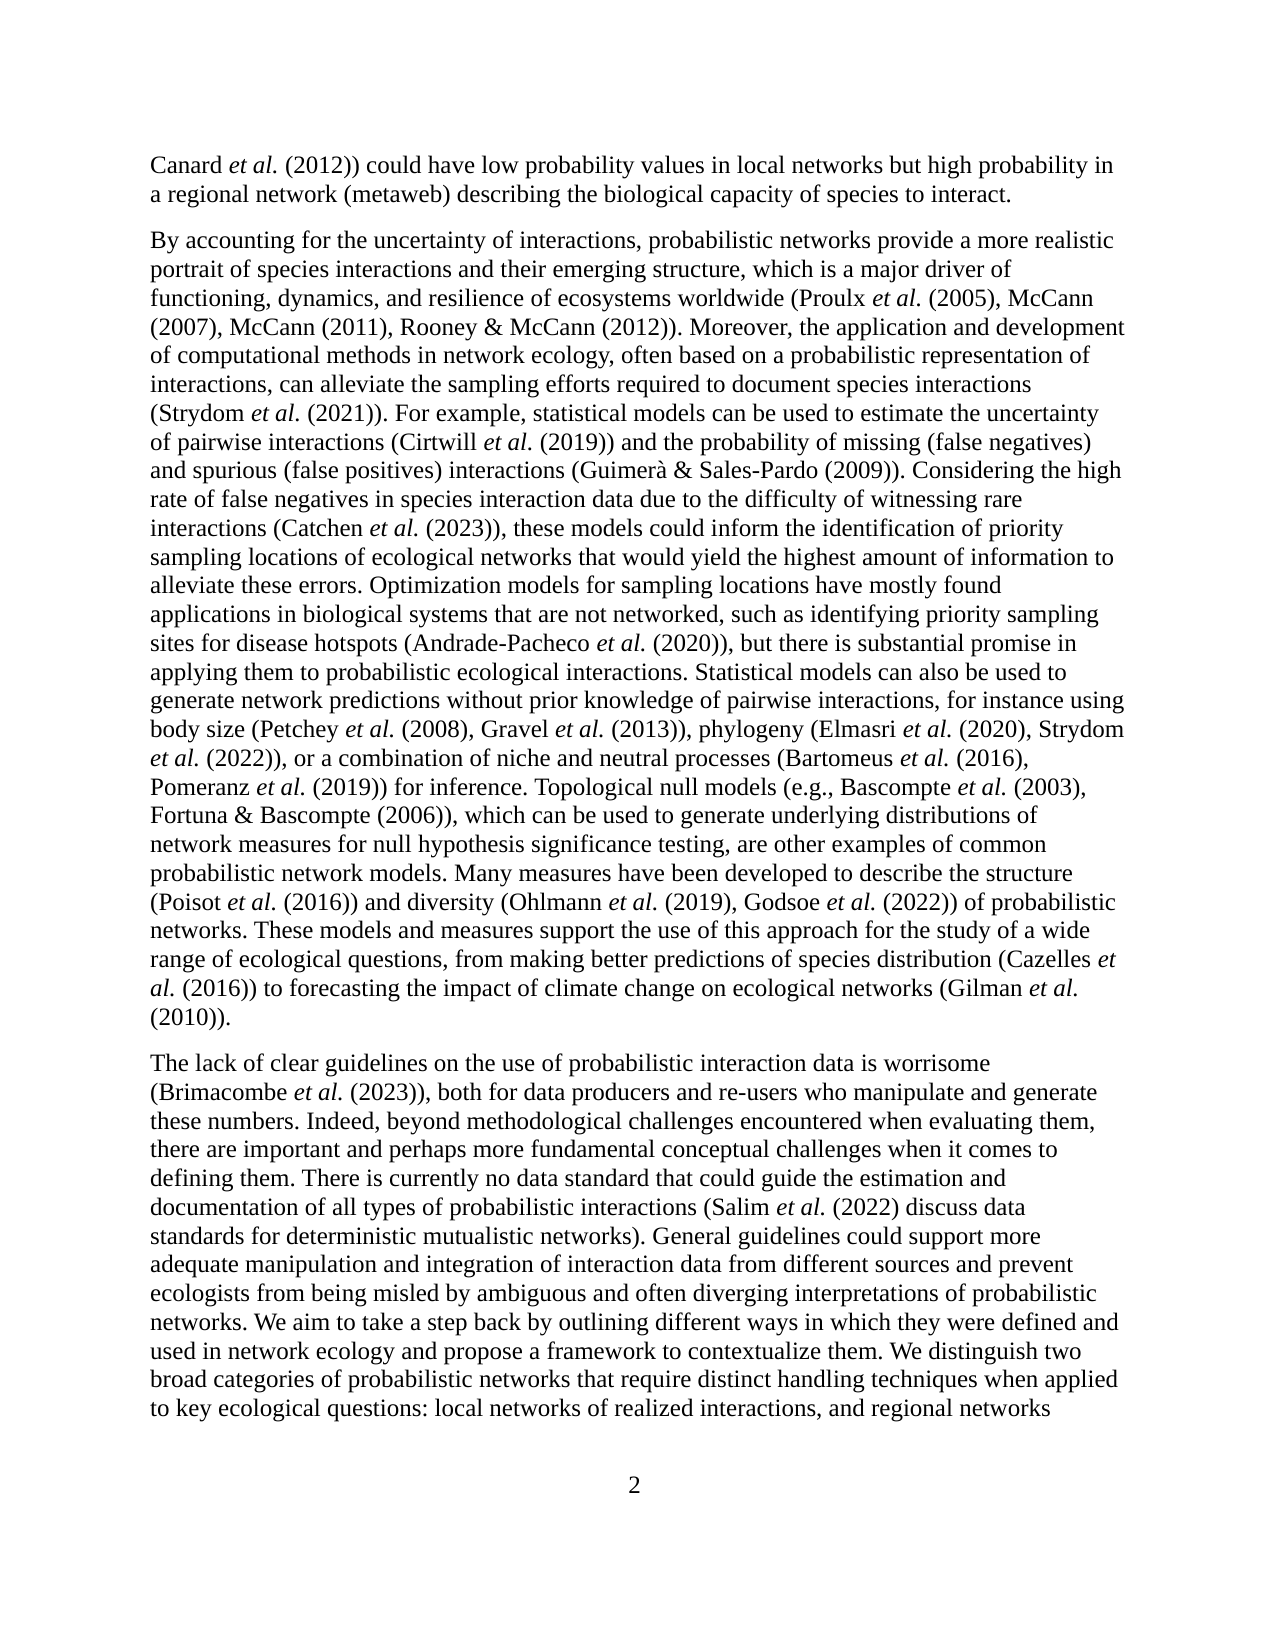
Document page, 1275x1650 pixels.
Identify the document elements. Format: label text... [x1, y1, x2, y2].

text By accounting for the uncertainty of interactions, probabilistic networks provide a more realistic portrait of species interactions and their emerging structure, which is a major driver of functioning, dynamics, and resilience of ecosystems worldwide (Proulx et al. (2005), McCann (2007), McCann (2011), Rooney & McCann (2012)). Moreover, the application and development of computational methods in network ecology, often based on a probabilistic representation of interactions, can alleviate the sampling efforts required to document species interactions (Strydom et al. (2021)). For example, statistical models can be used to estimate the uncertainty of pairwise interactions (Cirtwill et al. (2019)) and the probability of missing (false negatives) and spurious (false positives) interactions (Guimerà & Sales-Pardo (2009)). Considering the high rate of false negatives in species interaction data due to the difficulty of witnessing rare interactions (Catchen et al. (2023)), these models could inform the identification of priority sampling locations of ecological networks that would yield the highest amount of information to alleviate these errors. Optimization models for sampling locations have mostly found applications in biological systems that are not networked, such as identifying priority sampling sites for disease hotspots (Andrade-Pacheco et al. (2020)), but there is substantial promise in applying them to probabilistic ecological interactions. Statistical models can also be used to generate network predictions without prior knowledge of pairwise interactions, for instance using body size (Petchey et al. (2008), Gravel et al. (2013)), phylogeny (Elmasri et al. (2020), Strydom et al. (2022)), or a combination of niche and neutral processes (Bartomeus et al. (2016), Pomeranz et al. (2019)) for inference. Topological null models (e.g., Bascompte et al. (2003), Fortuna & Bascompte (2006)), which can be used to generate underlying distributions of network measures for null hypothesis significance testing, are other examples of common probabilistic network models. Many measures have been developed to describe the structure (Poisot et al. (2016)) and diversity (Ohlmann et al. (2019), Godsoe et al. (2022)) of probabilistic networks. These models and measures support the use of this approach for the study of a wide range of ecological questions, from making better predictions of species distribution (Cazelles et al. (2016)) to forecasting the impact of climate change on ecological networks (Gilman et al. (2010)). [150, 225, 1125, 1030]
text Canard et al. (2012)) could have low probability values in local networks but high probability in a regional network (metaweb) describing the biological capacity of species to interact. [150, 150, 1125, 207]
text The lack of clear guidelines on the use of probabilistic interaction data is worrisome (Brimacombe et al. (2023)), both for data producers and re-users who manipulate and generate these numbers. Indeed, beyond methodological challenges encountered when evaluating them, there are important and perhaps more fundamental conceptual challenges when it comes to defining them. There is currently no data standard that could guide the estimation and documentation of all types of probabilistic interactions (Salim et al. (2022) discuss data standards for deterministic mutualistic networks). General guidelines could support more adequate manipulation and integration of interaction data from different sources and prevent ecologists from being misled by ambiguous and often diverging interpretations of probabilistic networks. We aim to take a step back by outlining different ways in which they were defined and used in network ecology and propose a framework to contextualize them. We distinguish two broad categories of probabilistic networks that require distinct handling techniques when applied to key ecological questions: local networks of realized interactions, and regional networks [150, 1048, 1125, 1422]
